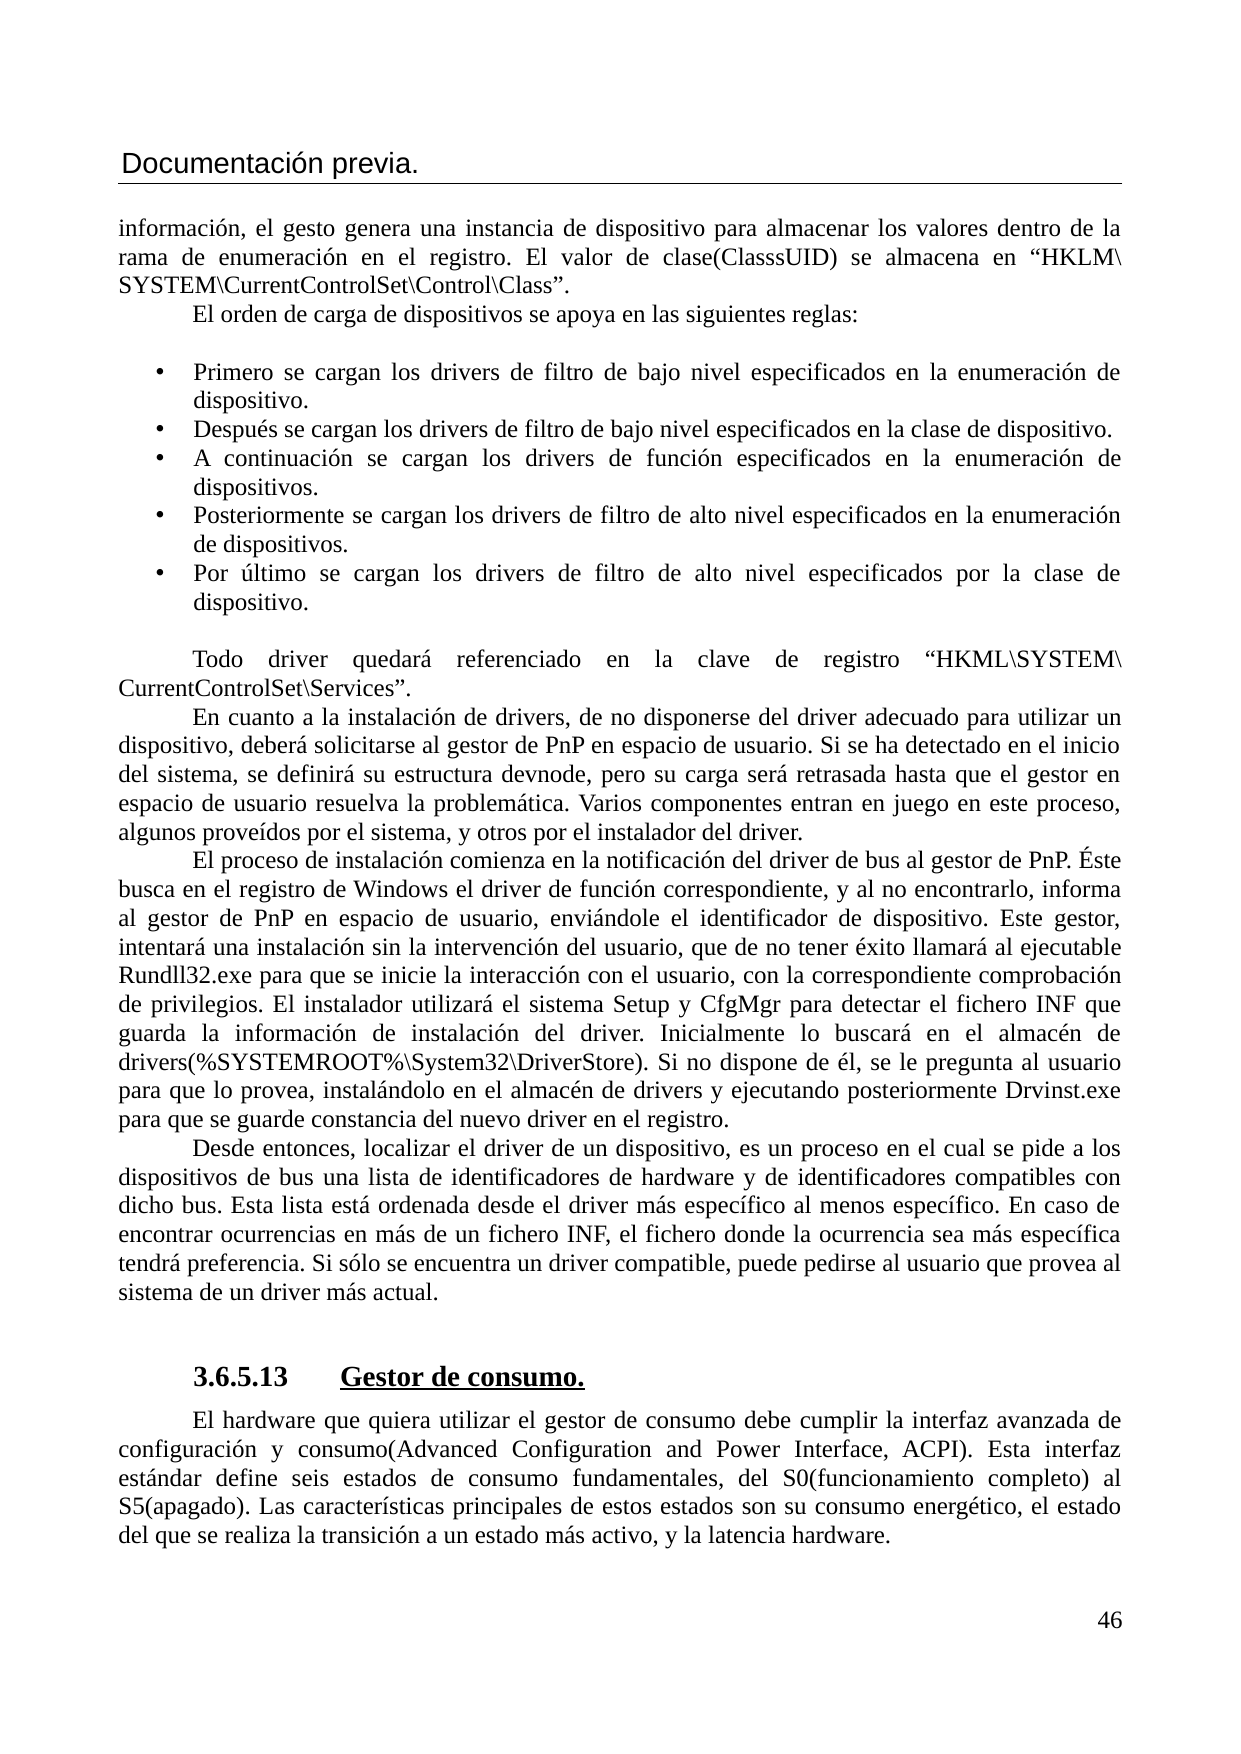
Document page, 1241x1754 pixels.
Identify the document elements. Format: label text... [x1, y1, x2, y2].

text El proceso de instalación comienza en la notificación del driver de bus al gestor de PnP. Éste busca en el registro de Windows el driver de función correspondiente, y al no encontrarlo, informa al gestor de PnP en espacio de usuario, enviándole el identificador de dispositivo. Este gestor, intentará una instalación sin la intervención del usuario, que de no tener éxito llamará al ejecutable Rundll32.exe para que se inicie la interacción con el usuario, con la correspondiente comprobación de privilegios. El instalador utilizará el sistema Setup y CfgMgr para detectar el fichero INF que guarda la información de instalación del driver. Inicialmente lo buscará en el almacén de drivers(%SYSTEMROOT%\System32\DriverStore). Si no dispone de él, se le pregunta al usuario para que lo provea, instalándolo en el almacén de drivers y ejecutando posteriormente Drvinst.exe para que se guarde constancia del nuevo driver en el registro. [118, 845, 1122, 1133]
list Primero se cargan los drivers de filtro de bajo nivel especificados en la enumeración de dispositivo. [156, 357, 1122, 414]
list Después se cargan los drivers de filtro de bajo nivel especificados en la clase de dispositivo. [156, 414, 1122, 443]
text En cuanto a la instalación de drivers, de no disponerse del driver adecuado para utilizar un dispositivo, deberá solicitarse al gestor de PnP en espacio de usuario. Si se ha detectado en el inicio del sistema, se definirá su estructura devnode, pero su carga será retrasada hasta que el gestor en espacio de usuario resuelva la problemática. Varios componentes entran en juego en este proceso, algunos proveídos por el sistema, y otros por el instalador del driver. [118, 702, 1122, 845]
subtitle Gestor de consumo. [193, 1359, 1122, 1393]
text Todo driver quedará referenciado en la clave de registro “HKML\SYSTEM\CurrentControlSet\Services”. [118, 644, 1122, 702]
list Por último se cargan los drivers de filtro de alto nivel especificados por la clase de dispositivo. [156, 558, 1122, 615]
list A continuación se cargan los drivers de función especificados en la enumeración de dispositivos. [156, 443, 1122, 500]
text El hardware que quiera utilizar el gestor de consumo debe cumplir la interfaz avanzada de configuración y consumo(Advanced Configuration and Power Interface, ACPI). Esta interfaz estándar define seis estados de consumo fundamentales, del S0(funcionamiento completo) al S5(apagado). Las características principales de estos estados son su consumo energético, el estado del que se realiza la transición a un estado más activo, y la latencia hardware. [118, 1405, 1122, 1549]
text Desde entonces, localizar el driver de un dispositivo, es un proceso en el cual se pide a los dispositivos de bus una lista de identificadores de hardware y de identificadores compatibles con dicho bus. Esta lista está ordenada desde el driver más específico al menos específico. En caso de encontrar ocurrencias en más de un fichero INF, el fichero donde la ocurrencia sea más específica tendrá preferencia. Si sólo se encuentra un driver compatible, puede pedirse al usuario que provea al sistema de un driver más actual. [118, 1133, 1122, 1305]
text información, el gesto genera una instancia de dispositivo para almacenar los valores dentro de la rama de enumeración en el registro. El valor de clase(ClasssUID) se almacena en “HKLM\SYSTEM\CurrentControlSet\Control\Class”. [118, 213, 1122, 299]
list Posteriormente se cargan los drivers de filtro de alto nivel especificados en la enumeración de dispositivos. [156, 500, 1122, 558]
text El orden de carga de dispositivos se apoya en las siguientes reglas: [118, 299, 1122, 328]
